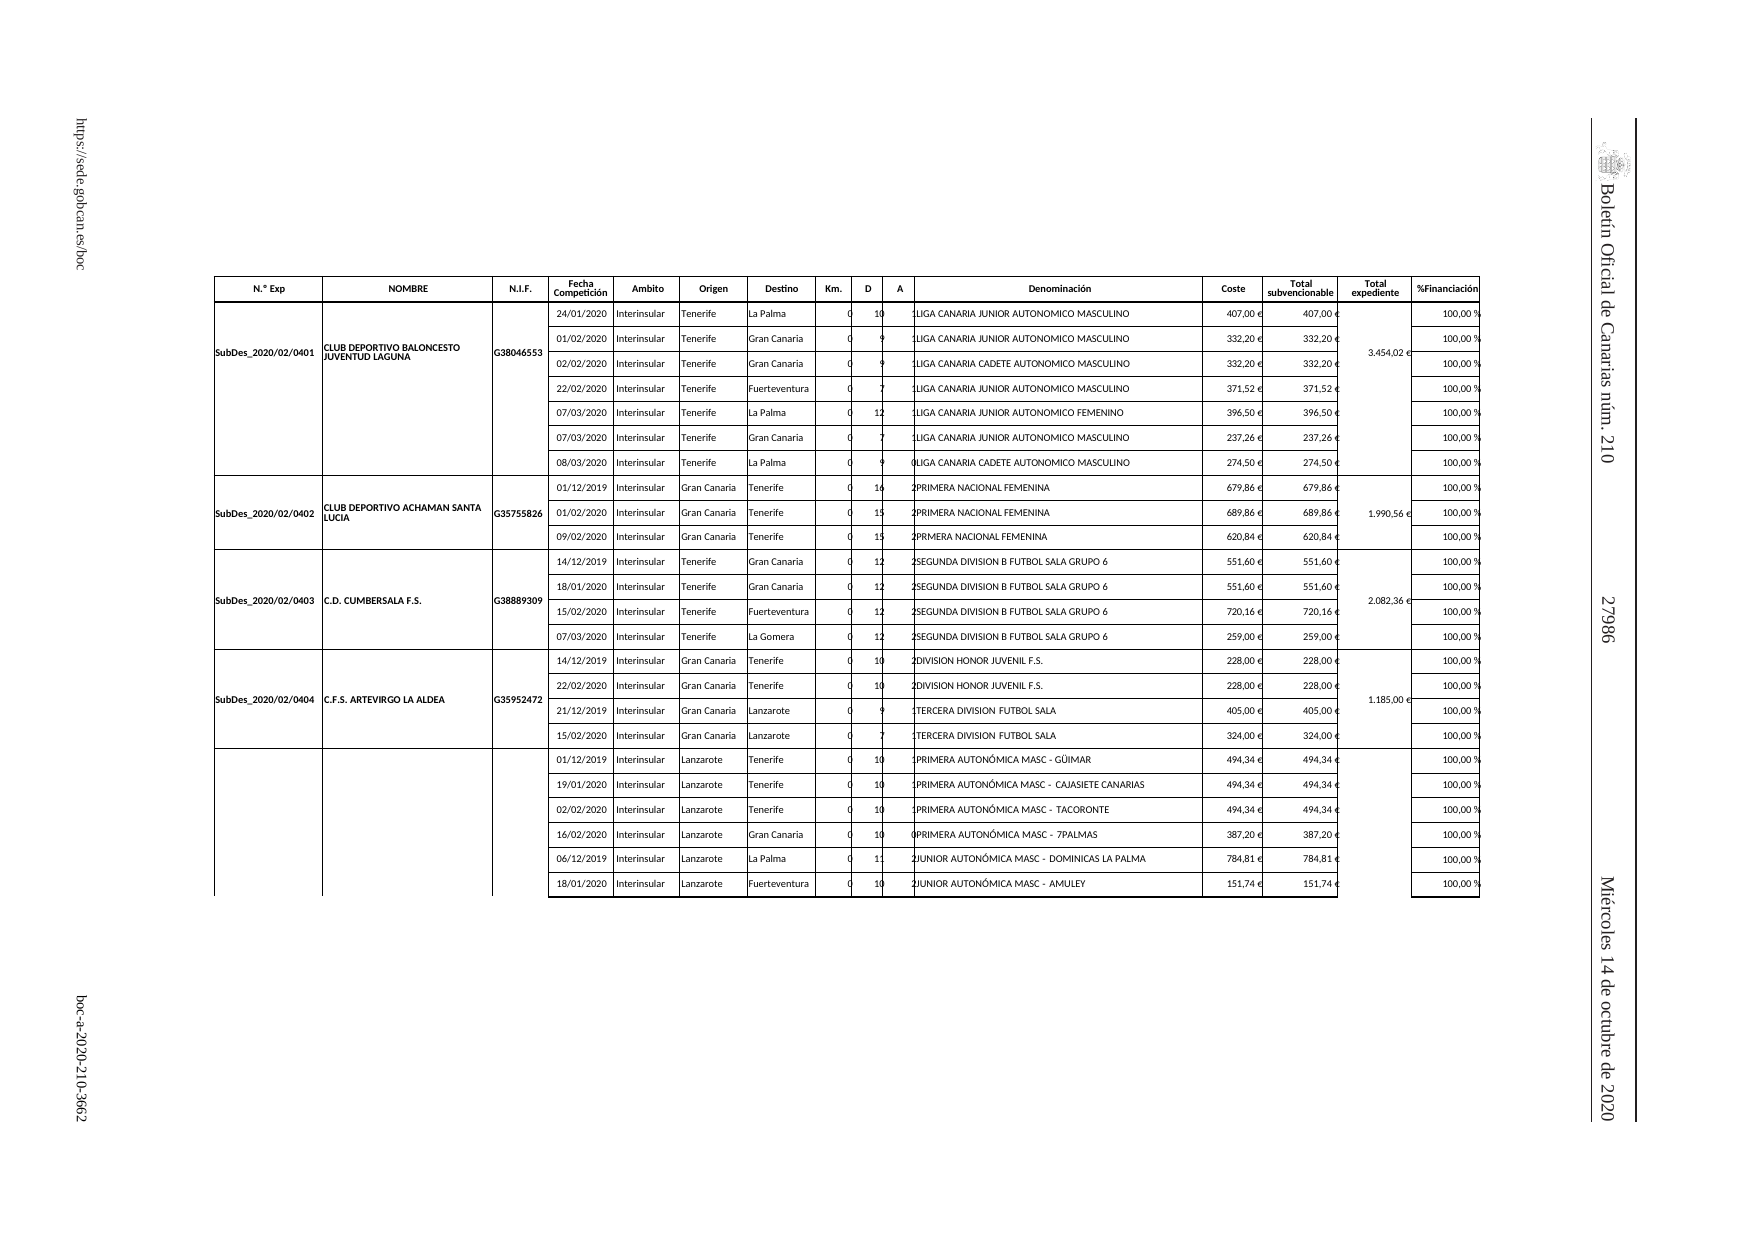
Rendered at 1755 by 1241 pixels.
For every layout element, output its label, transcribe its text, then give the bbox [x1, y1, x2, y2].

table_cell [493, 749, 548, 896]
table_cell Lanzarote [748, 699, 815, 723]
table_cell Tenerife [680, 426, 747, 450]
table_cell Gran Canaria [680, 650, 747, 673]
table_cell 1 [883, 724, 914, 748]
table_cell SEGUNDA DIVISION B FUTBOL SALA GRUPO 6 [915, 550, 1202, 574]
table_header N.º Exp [215, 277, 322, 301]
table_cell 0 [816, 377, 851, 401]
table_cell 100,00 % [1412, 327, 1479, 351]
table_cell 679,86 € [1203, 476, 1262, 500]
table_cell 7 [852, 724, 882, 748]
table_cell 1.185,00 € [1338, 650, 1411, 748]
table_cell 19/01/2020 [549, 774, 613, 797]
table_cell Interinsular [614, 699, 679, 723]
table_cell 01/02/2020 [549, 501, 613, 524]
table_cell 15/02/2020 [549, 724, 613, 748]
table_cell Lanzarote [680, 749, 747, 772]
table_cell SubDes_2020/02/0402 [215, 476, 322, 549]
table_cell 0 [816, 352, 851, 376]
table_cell 100,00 % [1412, 674, 1479, 698]
table_cell 10 [852, 650, 882, 673]
table_cell 324,00 € [1263, 724, 1337, 748]
table_cell 12 [852, 550, 882, 574]
table_cell SubDes_2020/02/0401 [215, 303, 322, 475]
table_header Destino [748, 277, 815, 301]
table_cell 10 [852, 823, 882, 847]
table_header Origen [680, 277, 747, 301]
table_cell 332,20 € [1263, 327, 1337, 351]
table_cell DIVISION HONOR JUVENIL F.S. [915, 650, 1202, 673]
table_cell Interinsular [614, 352, 679, 376]
table_cell 02/02/2020 [549, 798, 613, 822]
table_cell 1.990,56 € [1338, 476, 1411, 549]
table_cell PRIMERA AUTONÓMICA MASC ‐ CAJASIETE CANARIAS [915, 774, 1202, 797]
table_cell 332,20 € [1263, 352, 1337, 376]
table_cell SEGUNDA DIVISION B FUTBOL SALA GRUPO 6 [915, 625, 1202, 648]
table_cell 332,20 € [1203, 352, 1262, 376]
table_cell Tenerife [680, 550, 747, 574]
table_cell Gran Canaria [680, 674, 747, 698]
table_cell 100,00 % [1412, 650, 1479, 673]
table_cell 14/12/2019 [549, 550, 613, 574]
table_cell SEGUNDA DIVISION B FUTBOL SALA GRUPO 6 [915, 575, 1202, 599]
table_cell LIGA CANARIA JUNIOR AUTONOMICO FEMENINO [915, 402, 1202, 425]
table_cell 494,34 € [1203, 798, 1262, 822]
table_cell 551,60 € [1263, 575, 1337, 599]
table_cell 100,00 % [1412, 699, 1479, 723]
table_header Fecha Competición [549, 277, 613, 301]
table_cell 3.454,02 € [1338, 303, 1411, 475]
table_cell 24/01/2020 [549, 303, 613, 326]
table_cell Interinsular [614, 476, 679, 500]
table_cell Tenerife [748, 798, 815, 822]
table_cell 1 [883, 402, 914, 425]
table_cell 100,00 % [1412, 501, 1479, 524]
table_cell Tenerife [680, 402, 747, 425]
table_cell Interinsular [614, 798, 679, 822]
table_cell 07/03/2020 [549, 402, 613, 425]
table_cell La Palma [748, 848, 815, 872]
table_cell 100,00 % [1412, 600, 1479, 624]
table_cell Interinsular [614, 303, 679, 326]
table_cell 16/02/2020 [549, 823, 613, 847]
table_cell 494,34 € [1263, 749, 1337, 772]
table_cell Gran Canaria [748, 327, 815, 351]
table_cell 237,26 € [1203, 426, 1262, 450]
table_cell PRIMERA AUTONÓMICA MASC ‐ TACORONTE [915, 798, 1202, 822]
text Boletín Oficial de Canarias núm. 210 [1598, 183, 1618, 464]
table_header Coste [1203, 277, 1262, 301]
table_cell Gran Canaria [748, 426, 815, 450]
table_cell 151,74 € [1203, 873, 1262, 896]
table_cell G38889309 [493, 550, 548, 648]
table_cell 2 [883, 674, 914, 698]
table_cell 228,00 € [1263, 674, 1337, 698]
table_cell Tenerife [680, 303, 747, 326]
table_cell 1 [883, 699, 914, 723]
table_cell 0 [816, 426, 851, 450]
table_cell 551,60 € [1203, 575, 1262, 599]
table_cell 100,00 % [1412, 402, 1479, 425]
table_cell CLUB DEPORTIVO BALONCESTO JUVENTUD LAGUNA [323, 303, 492, 475]
table_cell 100,00 % [1412, 749, 1479, 772]
table_cell 371,52 € [1203, 377, 1262, 401]
table_cell LIGA CANARIA JUNIOR AUTONOMICO MASCULINO [915, 327, 1202, 351]
table_cell C.D. CUMBERSALA F.S. [323, 550, 492, 648]
table_cell 01/12/2019 [549, 476, 613, 500]
table_cell 0 [816, 600, 851, 624]
table_cell Fuerteventura [748, 377, 815, 401]
table_cell Tenerife [680, 575, 747, 599]
table_header A [883, 277, 914, 301]
table_cell 16 [852, 476, 882, 500]
table_cell 332,20 € [1203, 327, 1262, 351]
table_cell Interinsular [614, 377, 679, 401]
table_cell 14/12/2019 [549, 650, 613, 673]
table_cell G38046553 [493, 303, 548, 475]
table_cell 689,86 € [1203, 501, 1262, 524]
table_cell Interinsular [614, 724, 679, 748]
table_cell 1 [883, 798, 914, 822]
table_cell 679,86 € [1263, 476, 1337, 500]
table_cell Fuerteventura [748, 600, 815, 624]
table_cell Gran Canaria [748, 352, 815, 376]
table_cell 1 [883, 426, 914, 450]
table_cell 396,50 € [1263, 402, 1337, 425]
table_cell Fuerteventura [748, 873, 815, 896]
table_cell Interinsular [614, 873, 679, 896]
table_cell 100,00 % [1412, 426, 1479, 450]
table_cell 2 [883, 526, 914, 549]
table_cell 02/02/2020 [549, 352, 613, 376]
table_cell Interinsular [614, 550, 679, 574]
table_cell Interinsular [614, 426, 679, 450]
table_cell 551,60 € [1263, 550, 1337, 574]
table_cell 0 [816, 625, 851, 648]
table_cell Gran Canaria [748, 575, 815, 599]
table_cell 100,00 % [1412, 823, 1479, 847]
table_cell SubDes_2020/02/0403 [215, 550, 322, 648]
table_cell 18/01/2020 [549, 873, 613, 896]
table_cell G35755826 [493, 476, 548, 549]
table_cell JUNIOR AUTONÓMICA MASC ‐ AMULEY [915, 873, 1202, 896]
table_cell 0 [816, 327, 851, 351]
table_cell 100,00 % [1412, 377, 1479, 401]
table_cell 100,00 % [1412, 873, 1479, 896]
table_cell 237,26 € [1263, 426, 1337, 450]
table_cell Tenerife [748, 749, 815, 772]
table_cell Tenerife [748, 526, 815, 549]
table_cell 0 [816, 774, 851, 797]
table_cell [323, 749, 492, 896]
table_cell Lanzarote [680, 774, 747, 797]
table_cell Gran Canaria [680, 724, 747, 748]
table_cell 720,16 € [1203, 600, 1262, 624]
table_cell 9 [852, 352, 882, 376]
table_cell Lanzarote [748, 724, 815, 748]
table_cell Gran Canaria [680, 501, 747, 524]
table_cell 324,00 € [1203, 724, 1262, 748]
table_cell 12 [852, 402, 882, 425]
table_cell 10 [852, 749, 882, 772]
table_cell 494,34 € [1203, 749, 1262, 772]
table_cell Tenerife [748, 650, 815, 673]
table_cell LIGA CANARIA JUNIOR AUTONOMICO MASCULINO [915, 303, 1202, 326]
table_cell 2 [883, 501, 914, 524]
table_cell 0 [816, 674, 851, 698]
table_cell 15/02/2020 [549, 600, 613, 624]
table_cell 22/02/2020 [549, 674, 613, 698]
table_cell Gran Canaria [680, 526, 747, 549]
table_cell 07/03/2020 [549, 426, 613, 450]
table_cell 0 [816, 823, 851, 847]
table_cell 2 [883, 873, 914, 896]
table_cell 01/12/2019 [549, 749, 613, 772]
table_cell 100,00 % [1412, 303, 1479, 326]
table_cell 2 [883, 625, 914, 648]
table_cell 387,20 € [1203, 823, 1262, 847]
table_cell 0 [883, 823, 914, 847]
table_cell 274,50 € [1203, 451, 1262, 475]
table_cell Lanzarote [680, 848, 747, 872]
table_header N.I.F. [493, 277, 548, 301]
table_cell 0 [816, 873, 851, 896]
table_cell PRIMERA NACIONAL FEMENINA [915, 501, 1202, 524]
table_cell La Gomera [748, 625, 815, 648]
table_cell Interinsular [614, 501, 679, 524]
table_cell PRIMERA AUTONÓMICA MASC ‐ 7PALMAS [915, 823, 1202, 847]
table_cell SubDes_2020/02/0404 [215, 650, 322, 748]
table_cell LIGA CANARIA JUNIOR AUTONOMICO MASCULINO [915, 426, 1202, 450]
table_cell 100,00 % [1412, 550, 1479, 574]
table_cell 100,00 % [1412, 774, 1479, 797]
table_cell Tenerife [680, 352, 747, 376]
table_cell 9 [852, 699, 882, 723]
table_cell 0 [816, 575, 851, 599]
table_cell 100,00 % [1412, 625, 1479, 648]
table_cell 1 [883, 352, 914, 376]
table_cell 0 [816, 303, 851, 326]
table_cell 407,00 € [1263, 303, 1337, 326]
table_cell 15 [852, 526, 882, 549]
table_cell 1 [883, 303, 914, 326]
table_cell 9 [852, 451, 882, 475]
table_cell 06/12/2019 [549, 848, 613, 872]
table_cell Interinsular [614, 774, 679, 797]
table_cell 0 [816, 798, 851, 822]
table_cell 08/03/2020 [549, 451, 613, 475]
table_cell DIVISION HONOR JUVENIL F.S. [915, 674, 1202, 698]
table_cell TERCERA DIVISION FUTBOL SALA [915, 724, 1202, 748]
table_cell G35952472 [493, 650, 548, 748]
table_cell Interinsular [614, 575, 679, 599]
table_cell 100,00 % [1412, 352, 1479, 376]
table_cell 2 [883, 650, 914, 673]
table_cell 405,00 € [1263, 699, 1337, 723]
table_cell La Palma [748, 451, 815, 475]
table_cell Gran Canaria [680, 699, 747, 723]
table_cell 228,00 € [1203, 674, 1262, 698]
table_cell Tenerife [748, 476, 815, 500]
table_cell LIGA CANARIA CADETE AUTONOMICO MASCULINO [915, 352, 1202, 376]
table_cell 10 [852, 674, 882, 698]
table_cell 259,00 € [1203, 625, 1262, 648]
table_cell Interinsular [614, 823, 679, 847]
table_cell Gran Canaria [748, 823, 815, 847]
table_cell 0 [816, 848, 851, 872]
table_cell 2.082,36 € [1338, 550, 1411, 648]
table_cell LIGA CANARIA JUNIOR AUTONOMICO MASCULINO [915, 377, 1202, 401]
table_cell Tenerife [680, 377, 747, 401]
table_cell 12 [852, 575, 882, 599]
table_cell 0 [883, 451, 914, 475]
table_cell 12 [852, 625, 882, 648]
table_cell 0 [816, 749, 851, 772]
table_cell 784,81 € [1263, 848, 1337, 872]
table_cell 387,20 € [1263, 823, 1337, 847]
table_cell CLUB DEPORTIVO ACHAMAN SANTA LUCIA [323, 476, 492, 549]
table_cell La Palma [748, 303, 815, 326]
table_cell 10 [852, 303, 882, 326]
table_cell PRIMERA AUTONÓMICA MASC ‐ GÜIMAR [915, 749, 1202, 772]
table_cell 494,34 € [1263, 798, 1337, 822]
table_cell 11 [852, 848, 882, 872]
table_cell Tenerife [680, 451, 747, 475]
table_cell 2 [883, 848, 914, 872]
table_cell 100,00 % [1412, 798, 1479, 822]
table_cell Interinsular [614, 327, 679, 351]
table_cell 259,00 € [1263, 625, 1337, 648]
table_cell 1 [883, 749, 914, 772]
table_header NOMBRE [323, 277, 492, 301]
table_header %Financiación [1412, 277, 1479, 301]
table_cell 2 [883, 600, 914, 624]
table_cell [215, 749, 322, 896]
table_header Total expediente [1338, 277, 1411, 301]
table_header Km. [816, 277, 851, 301]
table_cell Lanzarote [680, 873, 747, 896]
table_cell Tenerife [748, 674, 815, 698]
table_cell Interinsular [614, 674, 679, 698]
table_cell 551,60 € [1203, 550, 1262, 574]
table_cell 407,00 € [1203, 303, 1262, 326]
table_cell Interinsular [614, 526, 679, 549]
table_cell 07/03/2020 [549, 625, 613, 648]
table_cell LIGA CANARIA CADETE AUTONOMICO MASCULINO [915, 451, 1202, 475]
table_cell 100,00 % [1412, 575, 1479, 599]
table_cell 10 [852, 798, 882, 822]
table_cell 620,84 € [1263, 526, 1337, 549]
table_cell 7 [852, 377, 882, 401]
text Miércoles 14 de octubre de 2020 [1598, 876, 1618, 1124]
table_cell Lanzarote [680, 823, 747, 847]
table_cell Interinsular [614, 625, 679, 648]
table_cell Tenerife [680, 625, 747, 648]
table_cell Tenerife [748, 774, 815, 797]
table_cell Interinsular [614, 451, 679, 475]
table_cell 2 [883, 550, 914, 574]
table_cell Interinsular [614, 848, 679, 872]
table_cell 2 [883, 476, 914, 500]
table_cell PRMERA NACIONAL FEMENINA [915, 526, 1202, 549]
table_cell Interinsular [614, 650, 679, 673]
table_cell Interinsular [614, 749, 679, 772]
table_cell 22/02/2020 [549, 377, 613, 401]
table_cell SEGUNDA DIVISION B FUTBOL SALA GRUPO 6 [915, 600, 1202, 624]
table_cell 1 [883, 327, 914, 351]
table_cell 1 [883, 774, 914, 797]
text 27986 [1598, 597, 1618, 646]
table_cell C.F.S. ARTEVIRGO LA ALDEA [323, 650, 492, 748]
table_cell JUNIOR AUTONÓMICA MASC ‐ DOMINICAS LA PALMA [915, 848, 1202, 872]
table_header D [852, 277, 882, 301]
table_cell 0 [816, 451, 851, 475]
table_cell 100,00 % [1412, 848, 1479, 872]
table_cell Gran Canaria [680, 476, 747, 500]
table_cell 18/01/2020 [549, 575, 613, 599]
table_cell 151,74 € [1263, 873, 1337, 896]
text boc-a-2020-210-3662 [74, 995, 91, 1124]
table_header Denominación [915, 277, 1202, 301]
table_cell TERCERA DIVISION FUTBOL SALA [915, 699, 1202, 723]
table_cell 405,00 € [1203, 699, 1262, 723]
table_cell Tenerife [680, 327, 747, 351]
table_cell 100,00 % [1412, 476, 1479, 500]
table_cell 396,50 € [1203, 402, 1262, 425]
table_cell 100,00 % [1412, 724, 1479, 748]
table_cell 9 [852, 327, 882, 351]
table_cell 2 [883, 575, 914, 599]
table_header Total subvencionable [1263, 277, 1337, 301]
table_cell PRIMERA NACIONAL FEMENINA [915, 476, 1202, 500]
table_cell 0 [816, 476, 851, 500]
table_cell 15 [852, 501, 882, 524]
table_cell 0 [816, 402, 851, 425]
table_cell Interinsular [614, 600, 679, 624]
table_cell 0 [816, 526, 851, 549]
text https://sede.gobcan.es/boc [73, 118, 90, 273]
table_cell 371,52 € [1263, 377, 1337, 401]
table_cell 620,84 € [1203, 526, 1262, 549]
table_cell 720,16 € [1263, 600, 1337, 624]
table_cell Tenerife [680, 600, 747, 624]
table_cell 0 [816, 501, 851, 524]
table_cell 7 [852, 426, 882, 450]
table_cell 274,50 € [1263, 451, 1337, 475]
table_cell 0 [816, 724, 851, 748]
table_cell 494,34 € [1263, 774, 1337, 797]
table_header Ambito [614, 277, 679, 301]
table_cell 689,86 € [1263, 501, 1337, 524]
table_cell 228,00 € [1263, 650, 1337, 673]
table_cell Gran Canaria [748, 550, 815, 574]
table_cell Interinsular [614, 402, 679, 425]
table_cell 10 [852, 873, 882, 896]
table_cell Tenerife [748, 501, 815, 524]
table_cell 01/02/2020 [549, 327, 613, 351]
table_cell [1338, 749, 1411, 896]
table_cell 0 [816, 550, 851, 574]
table_cell 228,00 € [1203, 650, 1262, 673]
table_cell 12 [852, 600, 882, 624]
table_cell 784,81 € [1203, 848, 1262, 872]
table_cell Lanzarote [680, 798, 747, 822]
table_cell 0 [816, 650, 851, 673]
table_cell 100,00 % [1412, 526, 1479, 549]
table_cell 100,00 % [1412, 451, 1479, 475]
table_cell 10 [852, 774, 882, 797]
table_cell 1 [883, 377, 914, 401]
table_cell 0 [816, 699, 851, 723]
table_cell 21/12/2019 [549, 699, 613, 723]
table_cell 09/02/2020 [549, 526, 613, 549]
table_cell 494,34 € [1203, 774, 1262, 797]
table_cell La Palma [748, 402, 815, 425]
